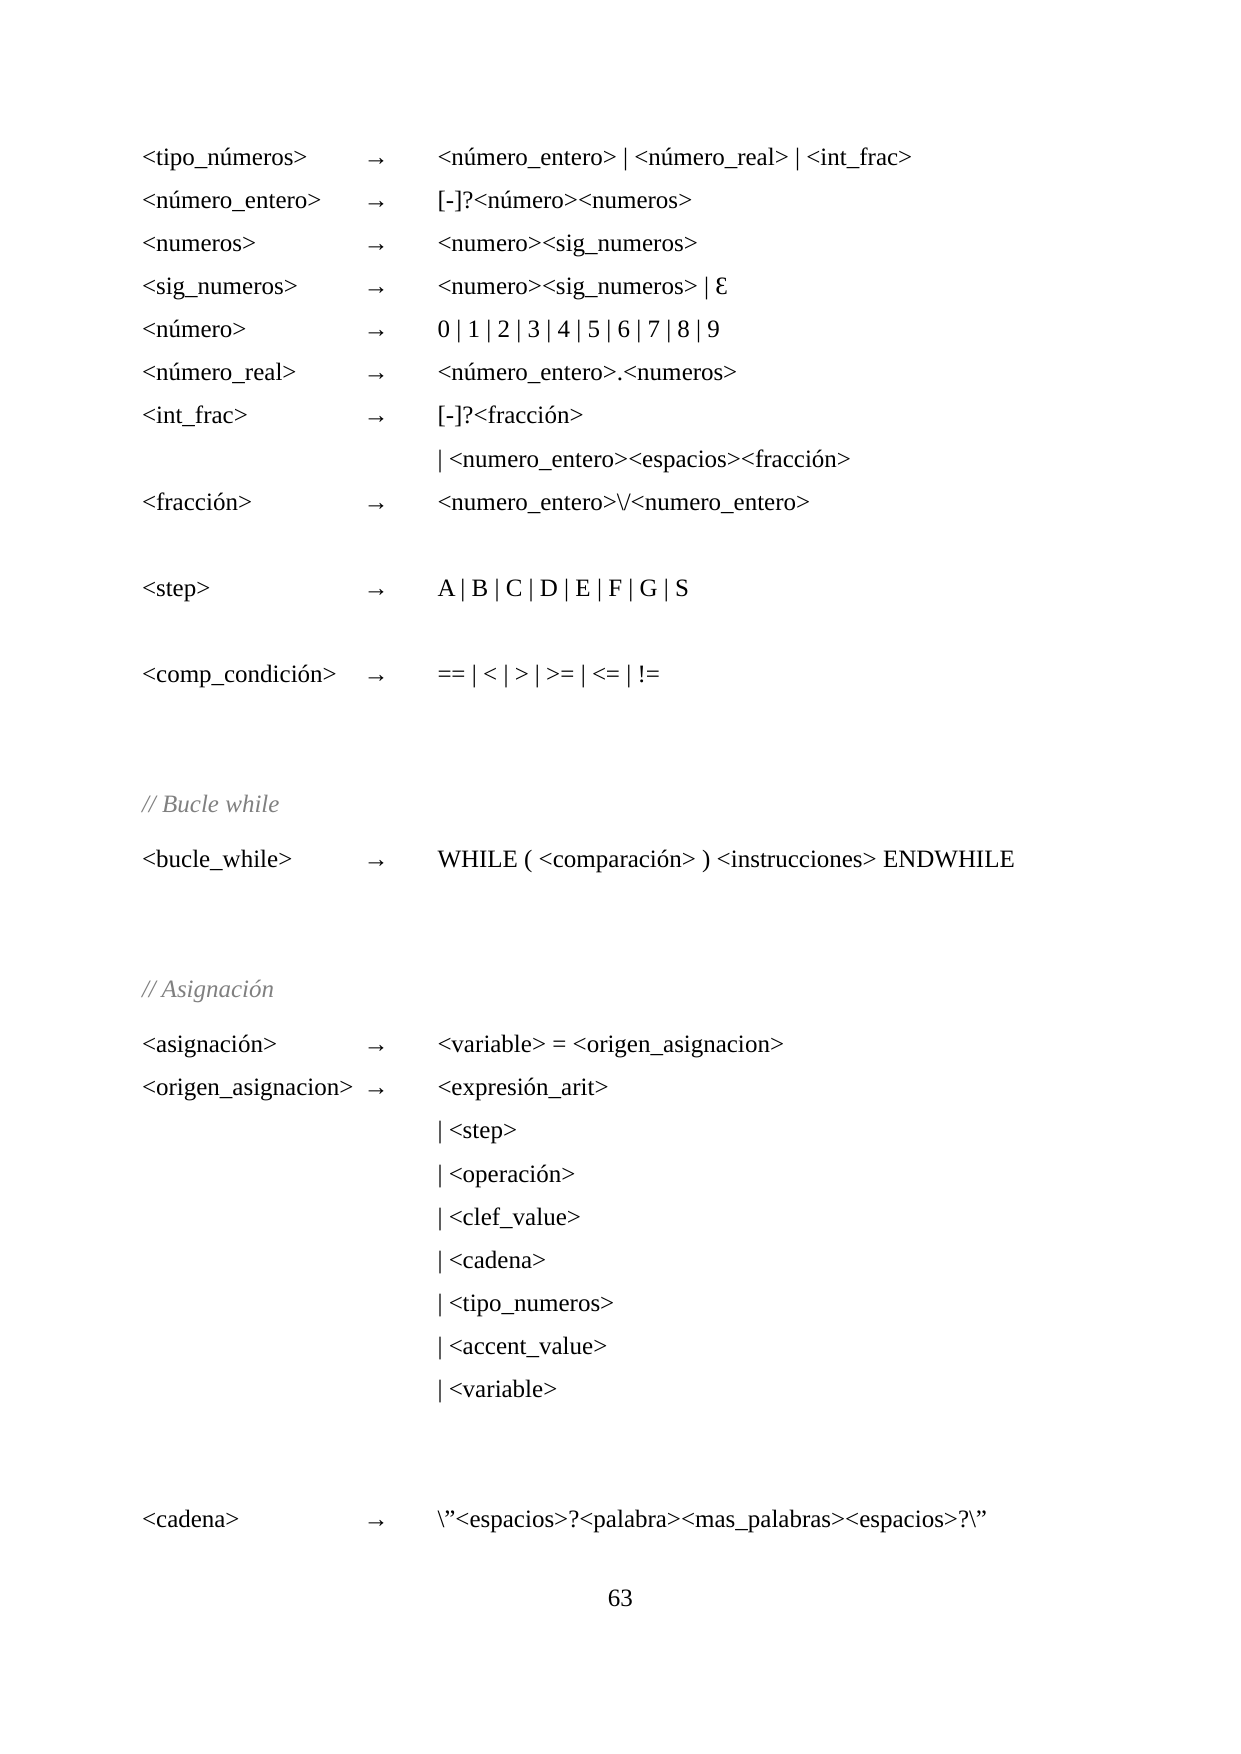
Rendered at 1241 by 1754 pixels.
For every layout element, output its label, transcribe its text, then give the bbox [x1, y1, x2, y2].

text // Asignación [142, 974, 1098, 1002]
text <origen_asignacion> → <expresión_arit> [142, 1072, 1098, 1101]
text <asignación> → <variable> = <origen_asignacion> [142, 1029, 1098, 1058]
text | <step> [142, 1116, 1098, 1144]
text | <numero_entero><espacios><fracción> [142, 444, 1098, 472]
text <cadena> → \”<espacios>?<palabra><mas_palabras><espacios>?\” [142, 1504, 1098, 1532]
text <tipo_números> → <número_entero> | <número_real> | <int_frac> [142, 142, 1098, 171]
text | <variable> [142, 1374, 1098, 1403]
text | <tipo_numeros> [142, 1288, 1098, 1317]
text <número> → 0 | 1 | 2 | 3 | 4 | 5 | 6 | 7 | 8 | 9 [142, 314, 1098, 343]
text | <cadena> [142, 1245, 1098, 1274]
text <número_entero> → [-]?<número><numeros> [142, 185, 1098, 214]
text <int_frac> → [-]?<fracción> [142, 401, 1098, 429]
text <sig_numeros> → <numero><sig_numeros> | Ɛ [142, 271, 1098, 300]
text <step> → A | B | C | D | E | F | G | S [142, 573, 1098, 602]
text <comp_condición> → == | < | > | >= | <= | != [142, 659, 1098, 688]
text <bucle_while> → WHILE ( <comparación> ) <instrucciones> ENDWHILE [142, 844, 1098, 873]
text // Bucle while [142, 789, 1098, 817]
text | <operación> [142, 1159, 1098, 1187]
text <fracción> → <numero_entero>\/<numero_entero> [142, 487, 1098, 516]
text | <clef_value> [142, 1202, 1098, 1231]
text <número_real> → <número_entero>.<numeros> [142, 357, 1098, 386]
text <numeros> → <numero><sig_numeros> [142, 228, 1098, 257]
text | <accent_value> [142, 1331, 1098, 1360]
